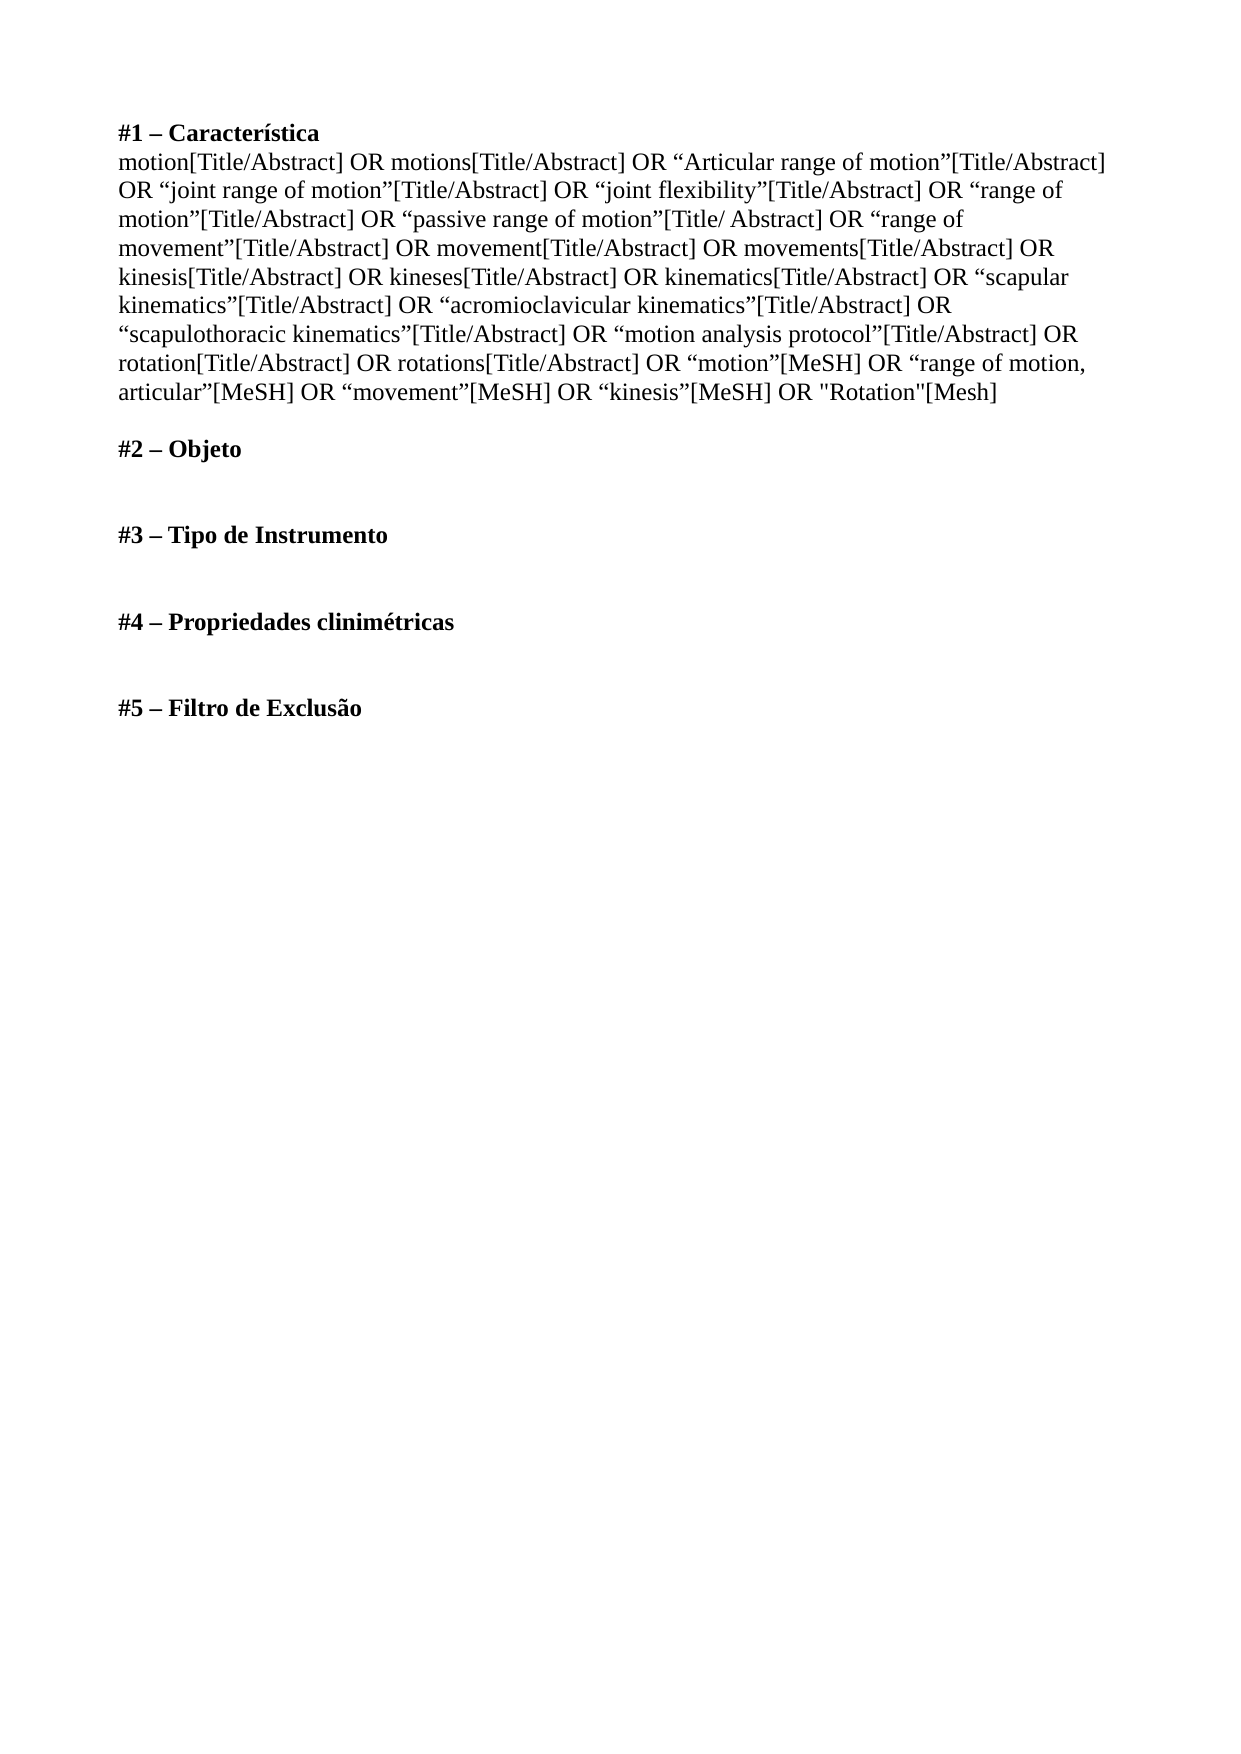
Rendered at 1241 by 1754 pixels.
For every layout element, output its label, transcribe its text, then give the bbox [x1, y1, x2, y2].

text #3 – Tipo de Instrumento [118, 521, 1122, 549]
text #1 – Característica [118, 118, 1122, 147]
text motion[Title/Abstract] OR motions[Title/Abstract] OR “Articular range of motion”[Title/Abstract] OR “joint range of motion”[Title/Abstract] OR “joint flexibility”[Title/Abstract] OR “range of motion”[Title/Abstract] OR “passive range of motion”[Title/ Abstract] OR “range of movement”[Title/Abstract] OR movement[Title/Abstract] OR movements[Title/Abstract] OR kinesis[Title/Abstract] OR kineses[Title/Abstract] OR kinematics[Title/Abstract] OR “scapular kinematics”[Title/Abstract] OR “acromioclavicular kinematics”[Title/Abstract] OR “scapulothoracic kinematics”[Title/Abstract] OR “motion analysis protocol”[Title/Abstract] OR rotation[Title/Abstract] OR rotations[Title/Abstract] OR “motion”[MeSH] OR “range of motion, articular”[MeSH] OR “movement”[MeSH] OR “kinesis”[MeSH] OR "Rotation"[Mesh] [118, 147, 1122, 406]
text #4 – Propriedades clinimétricas [118, 607, 1122, 636]
text #5 – Filtro de Exclusão [118, 693, 1122, 722]
text #2 – Objeto [118, 434, 1122, 463]
